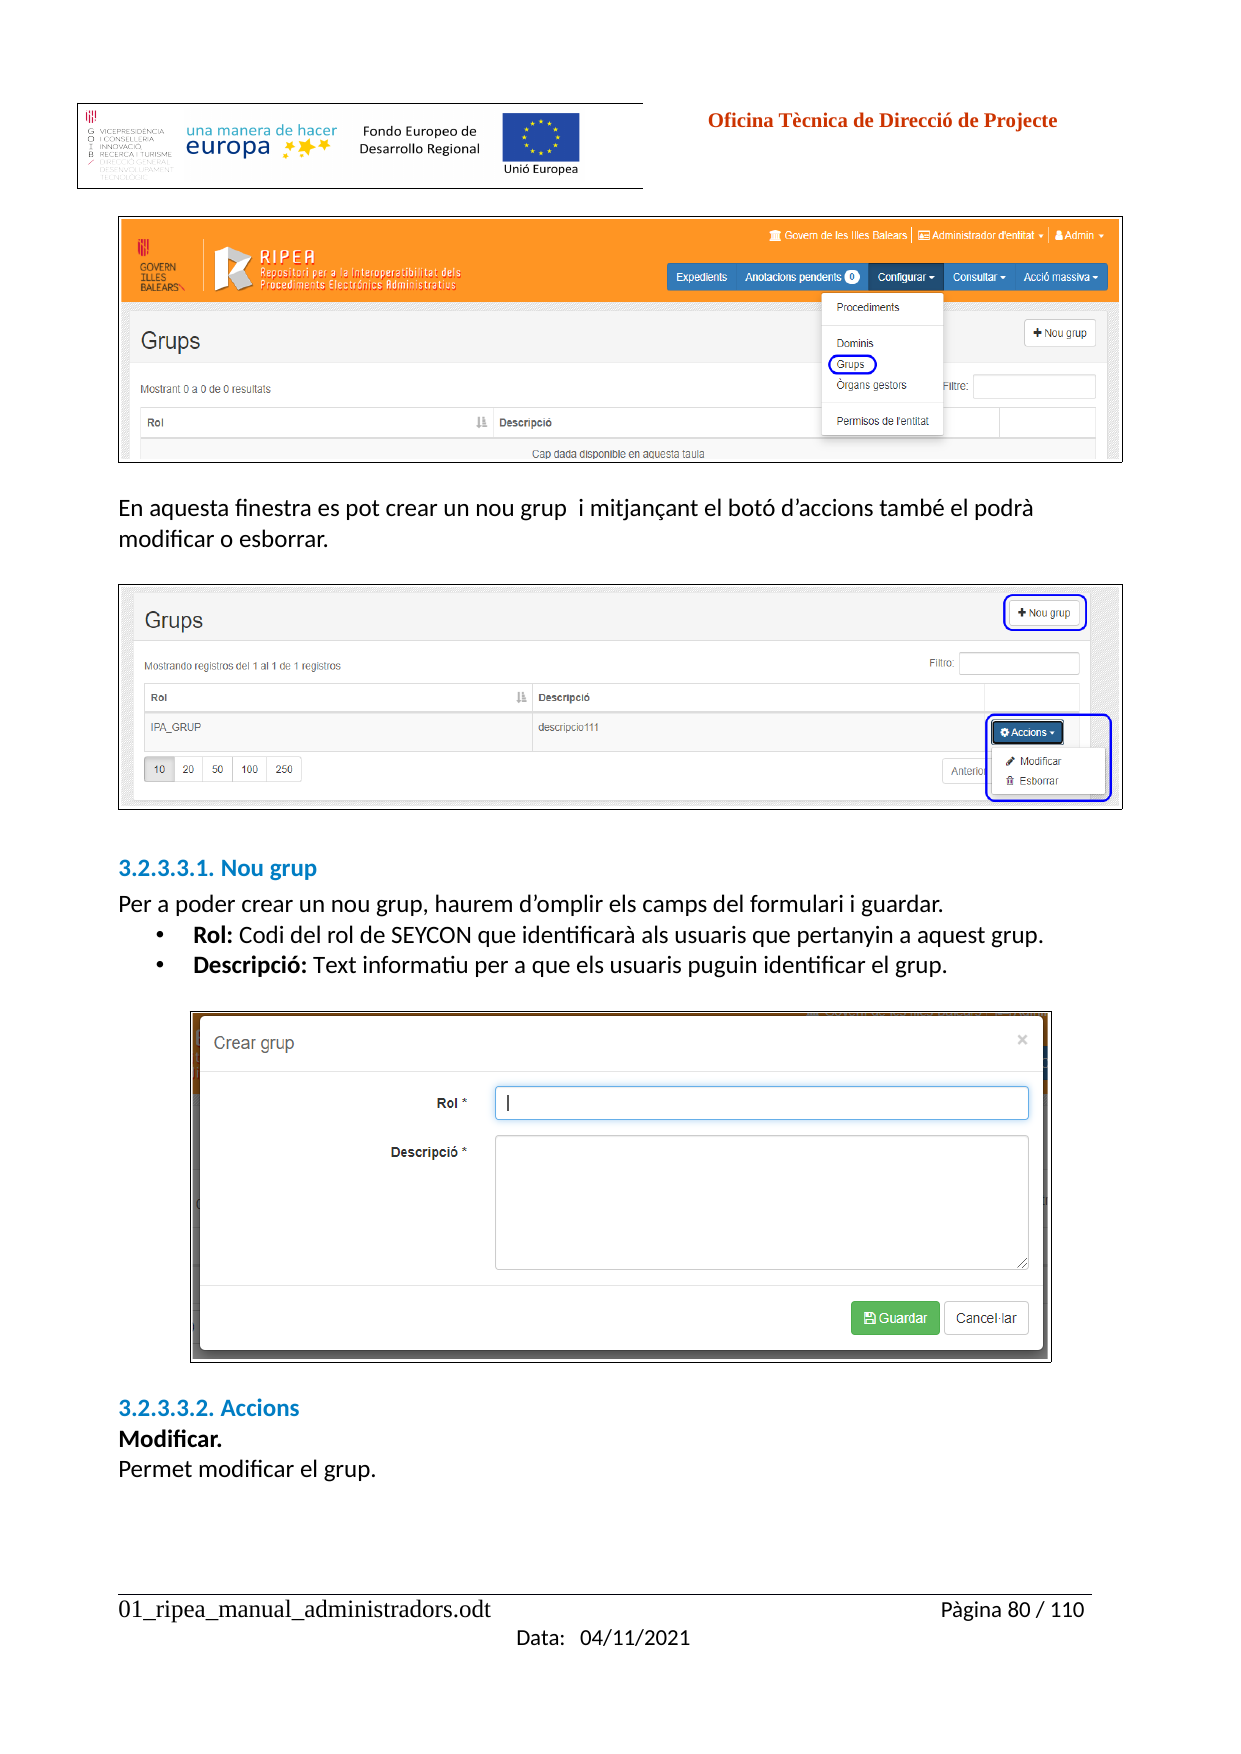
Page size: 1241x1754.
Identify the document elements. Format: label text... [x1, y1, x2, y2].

subtitle 3.2.3.3.1. Nou grup [118, 852, 1122, 882]
picture [192, 1013, 1048, 1359]
text Permet modificar el grup. [118, 1453, 1122, 1484]
picture [184, 108, 585, 182]
subtitle 3.2.3.3.2. Accions [118, 1392, 1122, 1423]
text Per a poder crear un nou grup, haurem d’omplir els camps del formulari i guardar. [118, 889, 1122, 919]
text Modificar. [118, 1423, 1122, 1453]
picture [121, 219, 1119, 459]
list Rol: Codi del rol de SEYCON que identificarà als usuaris que pertanyin a aquest grup. [156, 919, 1122, 950]
picture [82, 108, 178, 182]
picture [121, 587, 1119, 806]
list Descripció: Text informatiu per a que els usuaris puguin identificar el grup. [156, 950, 1122, 980]
text En aquesta finestra es pot crear un nou grup i mitjançant el botó d’accions també el podrà modificar o esborrar. [118, 492, 1122, 553]
